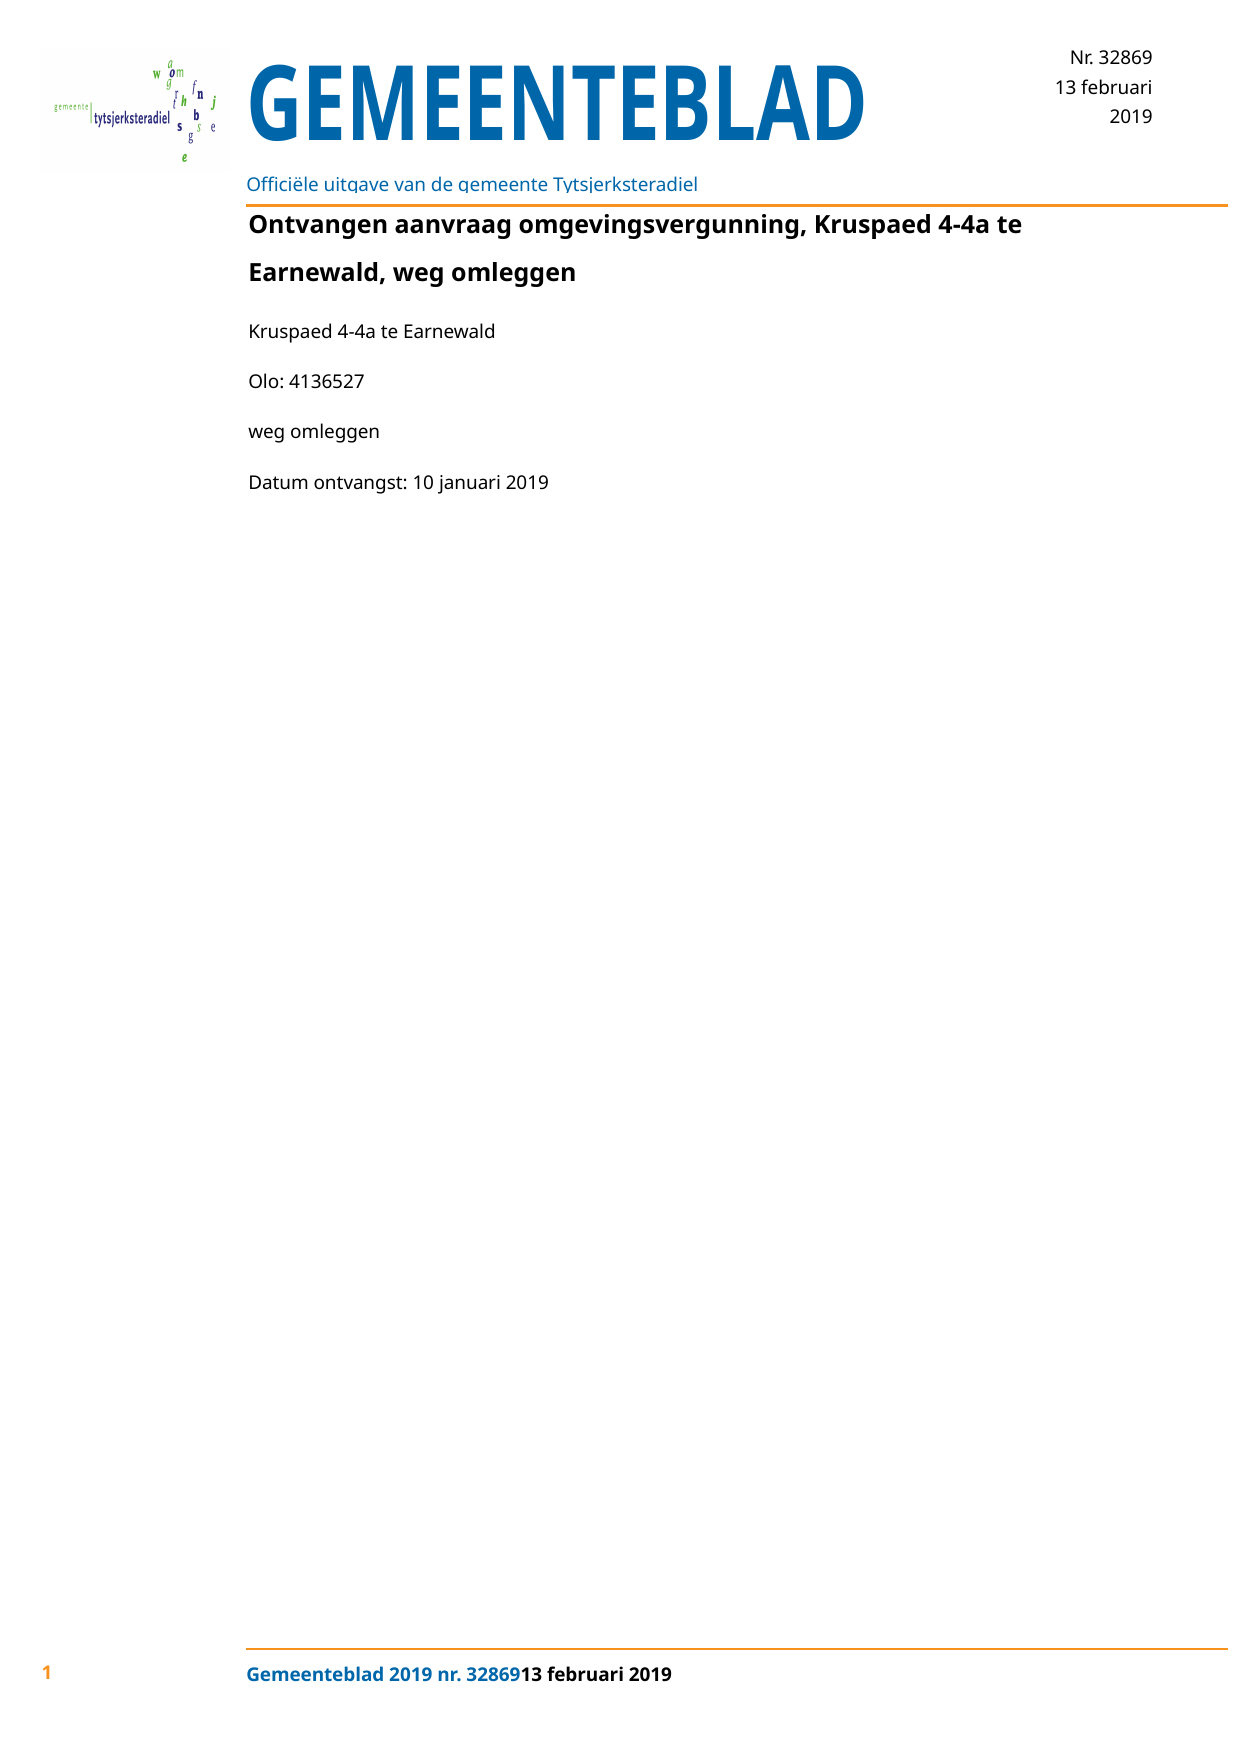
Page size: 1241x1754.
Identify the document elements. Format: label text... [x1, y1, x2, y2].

text weg omleggen [248, 419, 1152, 444]
text Kruspaed 4-4a te Earnewald [248, 318, 1152, 344]
text Ontvangen aanvraag omgevingsvergunning, Kruspaed 4-4a te Earnewald, weg omleggen [248, 207, 1152, 288]
picture [41, 47, 231, 172]
text Datum ontvangst: 10 januari 2019 [248, 469, 1152, 495]
text Olo: 4136527 [248, 368, 1152, 394]
